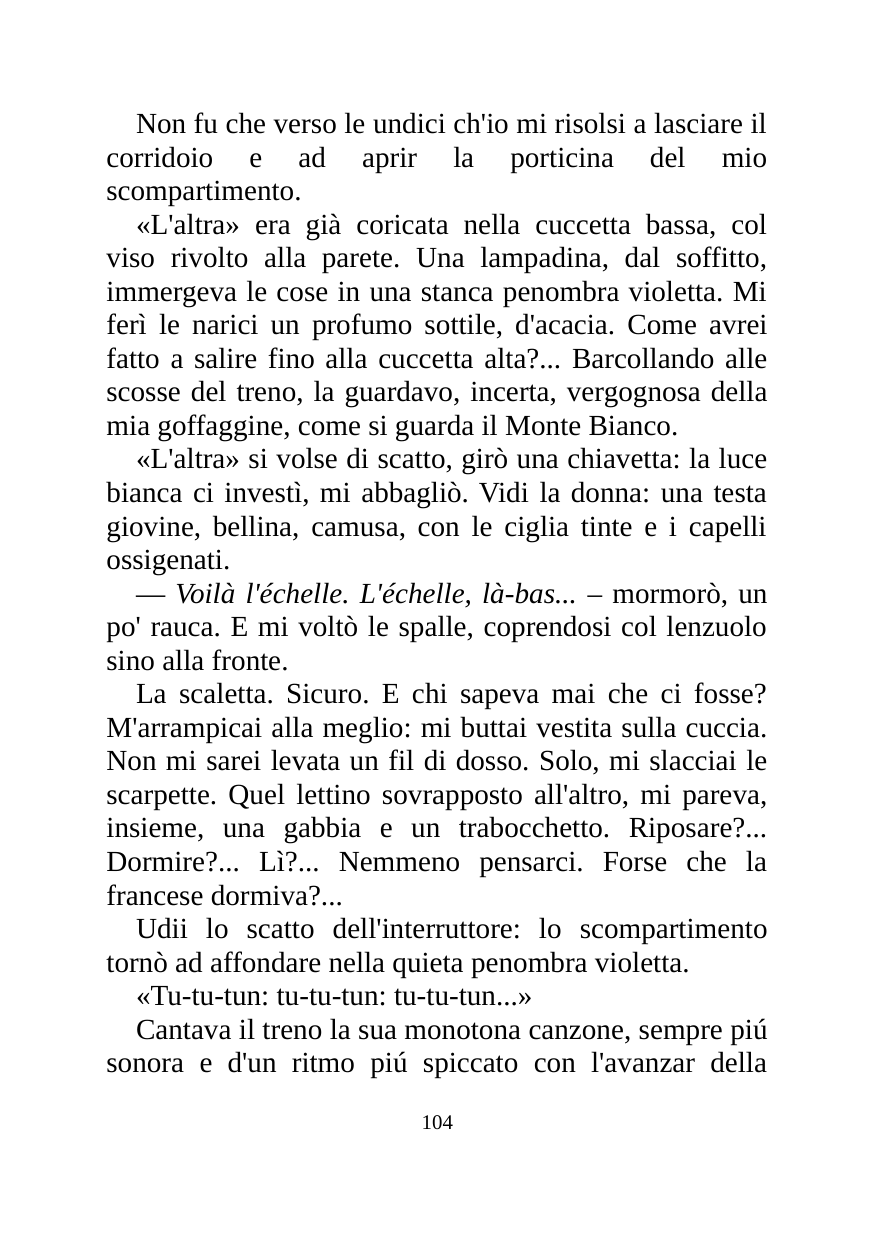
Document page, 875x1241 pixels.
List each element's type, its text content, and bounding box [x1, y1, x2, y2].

text «Tu-tu-tun: tu-tu-tun: tu-tu-tun...» [106, 978, 768, 1012]
text Non fu che verso le undici ch'io mi risolsi a lasciare il corridoio e ad aprir la porticina del mio scompartimento. [106, 106, 768, 207]
text «L'altra» si volse di scatto, girò una chiavetta: la luce bianca ci investì, mi abbagliò. Vidi la donna: una testa giovine, bellina, camusa, con le ciglia tinte e i capelli ossigenati. [106, 442, 768, 576]
text Cantava il treno la sua monotona canzone, sempre piú sonora e d'un ritmo piú spiccato con l'avanzar della [106, 1012, 768, 1079]
text — Voilà l'échelle. L'échelle, là-bas... – mormorò, un po' rauca. E mi voltò le spalle, coprendosi col lenzuolo sino alla fronte. [106, 576, 768, 676]
text «L'altra» era già coricata nella cuccetta bassa, col viso rivolto alla parete. Una lampadina, dal soffitto, immergeva le cose in una stanca penombra violetta. Mi ferì le narici un profumo sottile, d'acacia. Come avrei fatto a salire fino alla cuccetta alta?... Barcollando alle scosse del treno, la guardavo, incerta, vergognosa della mia goffaggine, come si guarda il Monte Bianco. [106, 207, 768, 442]
text Udii lo scatto dell'interruttore: lo scompartimento tornò ad affondare nella quieta penombra violetta. [106, 911, 768, 978]
text La scaletta. Sicuro. E chi sapeva mai che ci fosse? M'arrampicai alla meglio: mi buttai vestita sulla cuccia. Non mi sarei levata un fil di dosso. Solo, mi slacciai le scarpette. Quel lettino sovrapposto all'altro, mi pareva, insieme, una gabbia e un trabocchetto. Riposare?... Dormire?... Lì?... Nemmeno pensarci. Forse che la francese dormiva?... [106, 676, 768, 911]
